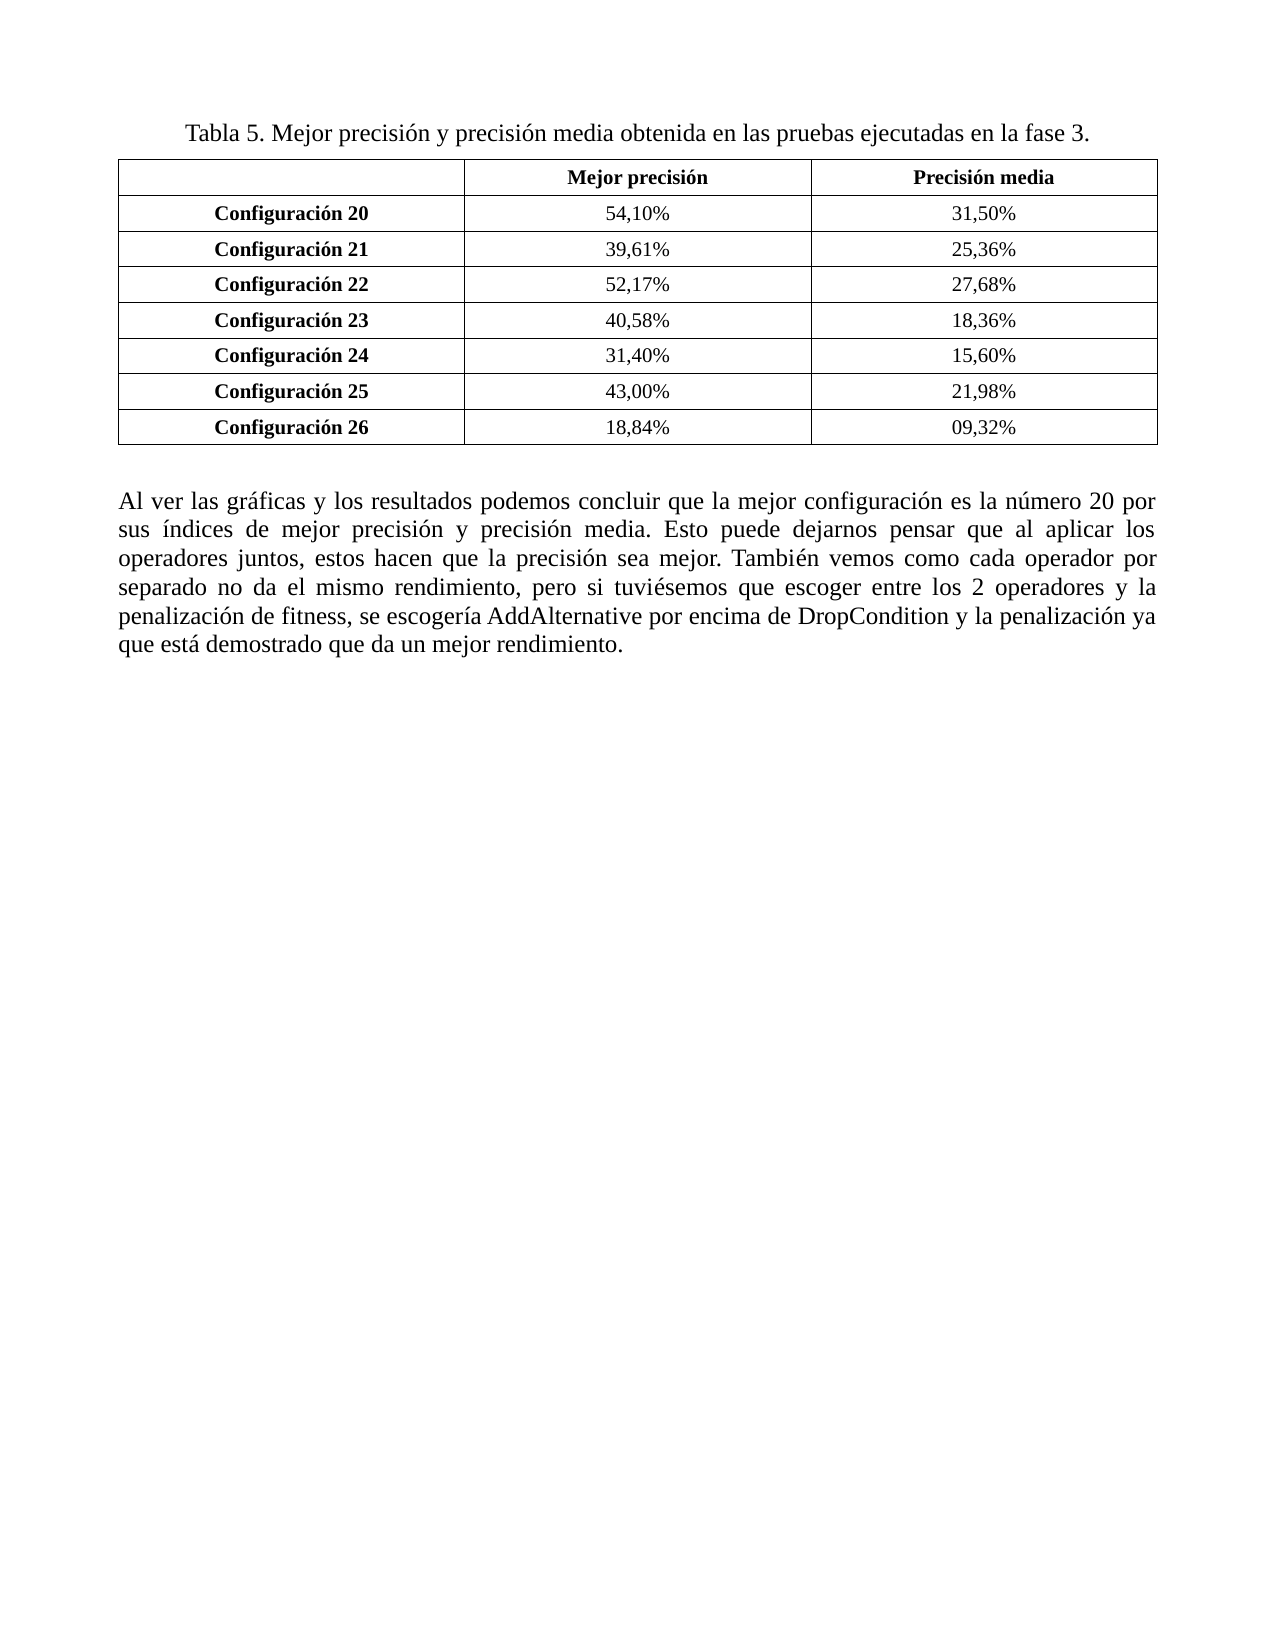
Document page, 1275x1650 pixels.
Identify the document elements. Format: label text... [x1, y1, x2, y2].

table_cell 18,84% [465, 410, 811, 444]
table_cell 25,36% [812, 232, 1157, 266]
table_cell 15,60% [812, 339, 1157, 373]
table_header Precisión media [812, 160, 1157, 195]
table_cell 31,50% [812, 196, 1157, 231]
table_cell 43,00% [465, 374, 811, 409]
table_cell Configuración 25 [119, 374, 464, 409]
table_header Mejor precisión [465, 160, 811, 195]
table_cell 27,68% [812, 267, 1157, 302]
table_cell 39,61% [465, 232, 811, 266]
table_cell 31,40% [465, 339, 811, 373]
table_cell Configuración 20 [119, 196, 464, 231]
table_cell 18,36% [812, 303, 1157, 337]
table_cell Configuración 23 [119, 303, 464, 337]
table_cell 54,10% [465, 196, 811, 231]
table_cell 09,32% [812, 410, 1157, 444]
table_cell 40,58% [465, 303, 811, 337]
subtitle Tabla 5. Mejor precisión y precisión media obtenida en las pruebas ejecutadas en la fase 3. [118, 118, 1157, 147]
table_cell Configuración 26 [119, 410, 464, 444]
subtitle Al ver las gráficas y los resultados podemos concluir que la mejor configuración es la número 20 por sus índices de mejor precisión y precisión media. Esto puede dejarnos pensar que al aplicar los operadores juntos, estos hacen que la precisión sea mejor. También vemos como cada operador por separado no da el mismo rendimiento, pero si tuviésemos que escoger entre los 2 operadores y la penalización de fitness, se escogería AddAlternative por encima de DropCondition y la penalización ya que está demostrado que da un mejor rendimiento. [118, 486, 1157, 658]
table_cell Configuración 24 [119, 339, 464, 373]
table_cell 21,98% [812, 374, 1157, 409]
table_header [119, 160, 464, 195]
table_cell 52,17% [465, 267, 811, 302]
table_cell Configuración 21 [119, 232, 464, 266]
table_cell Configuración 22 [119, 267, 464, 302]
